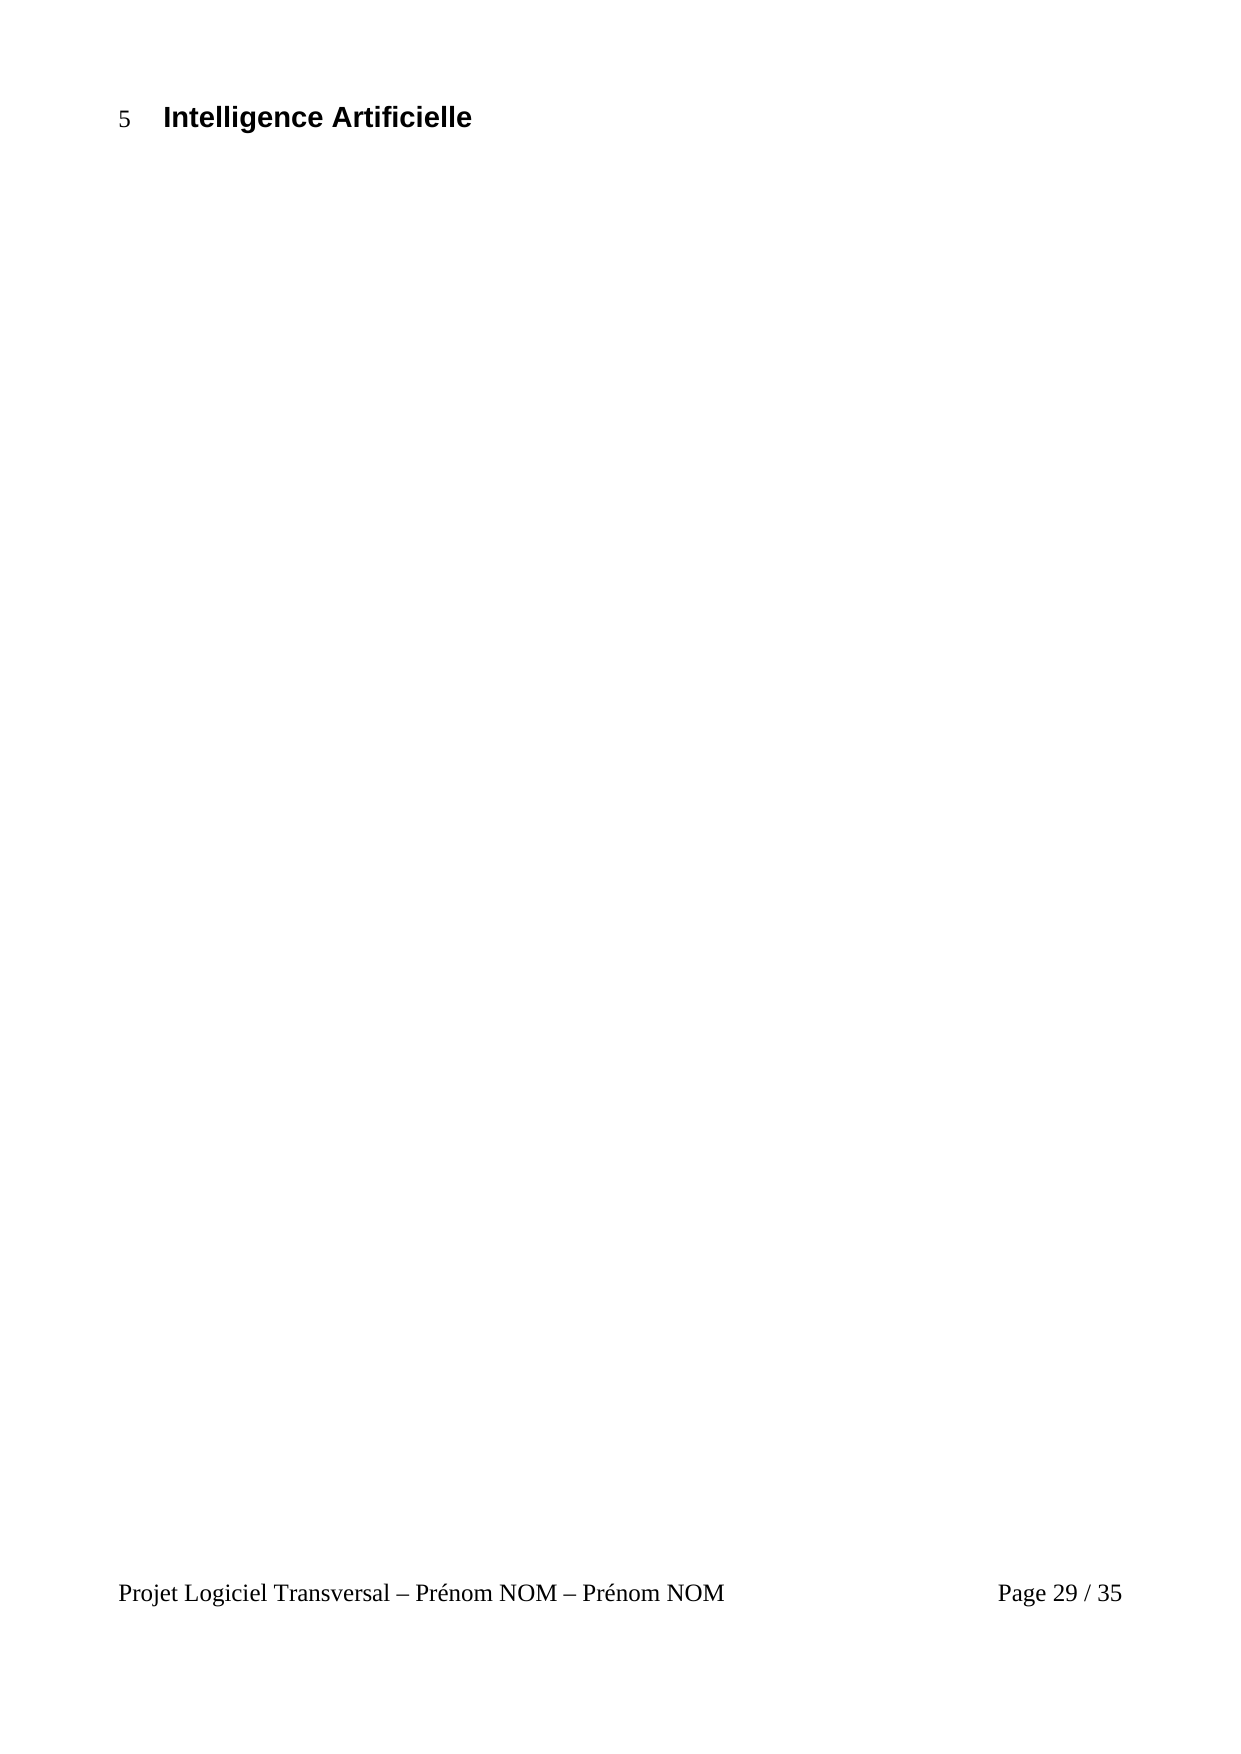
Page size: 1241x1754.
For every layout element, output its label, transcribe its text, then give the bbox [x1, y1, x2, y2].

list Intelligence Artificielle [118, 100, 1122, 133]
